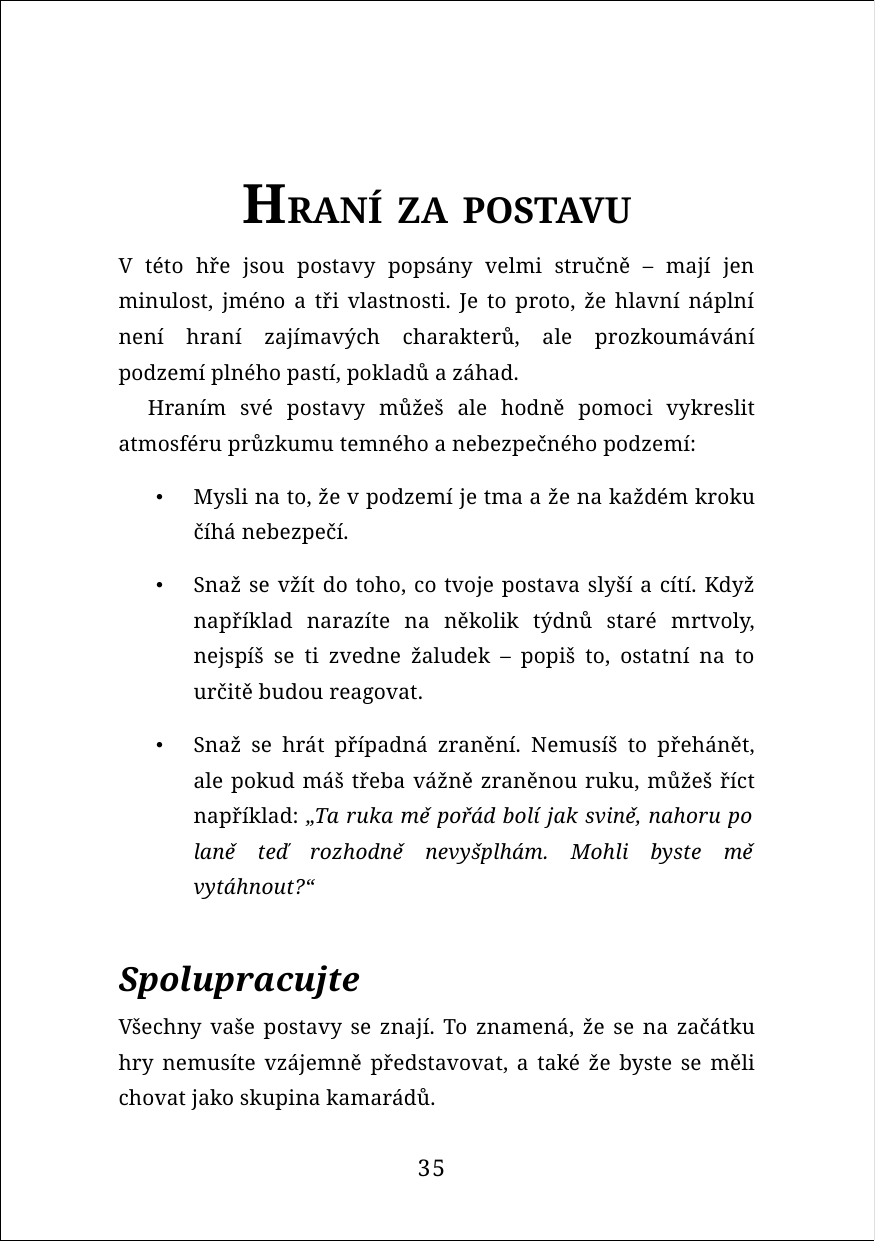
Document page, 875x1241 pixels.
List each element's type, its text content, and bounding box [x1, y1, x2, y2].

text V této hře jsou postavy popsány velmi stručně – mají jen minulost, jméno a tři vlastnosti. Je to proto, že hlavní náplní není hraní zajímavých charakterů, ale prozkoumávání podzemí plného pastí, pokladů a záhad. Hraním své postavy můžeš ale hodně pomoci vykreslit atmosféru průzkumu temného a nebezpečného podzemí: [118, 251, 756, 457]
list Snaž se hrát případná zranění. Nemusíš to přehánět, ale pokud máš třeba vážně zraněnou ruku, můžeš říct například: „Ta ruka mě pořád bolí jak svině, nahoru po laně teď rozhodně nevyšplhám. Mohli byste mě vytáhnout?“ [156, 730, 756, 901]
list Mysli na to, že v podzemí je tma a že na každém kroku číhá nebezpečí. [156, 482, 756, 546]
list Snaž se vžít do toho, co tvoje postava slyší a cítí. Když například narazíte na několik týdnů staré mrtvoly, nejspíš se ti zvedne žaludek – popiš to, ostatní na to určitě budou reagovat. [156, 571, 756, 706]
subtitle Hraní za postavu [118, 166, 756, 239]
subtitle Spolupracujte [118, 955, 756, 1001]
text Všechny vaše postavy se znají. To znamená, že se na začátku hry nemusíte vzájemně představovat, a také že byste se měli chovat jako skupina kamarádů. [118, 1012, 756, 1112]
